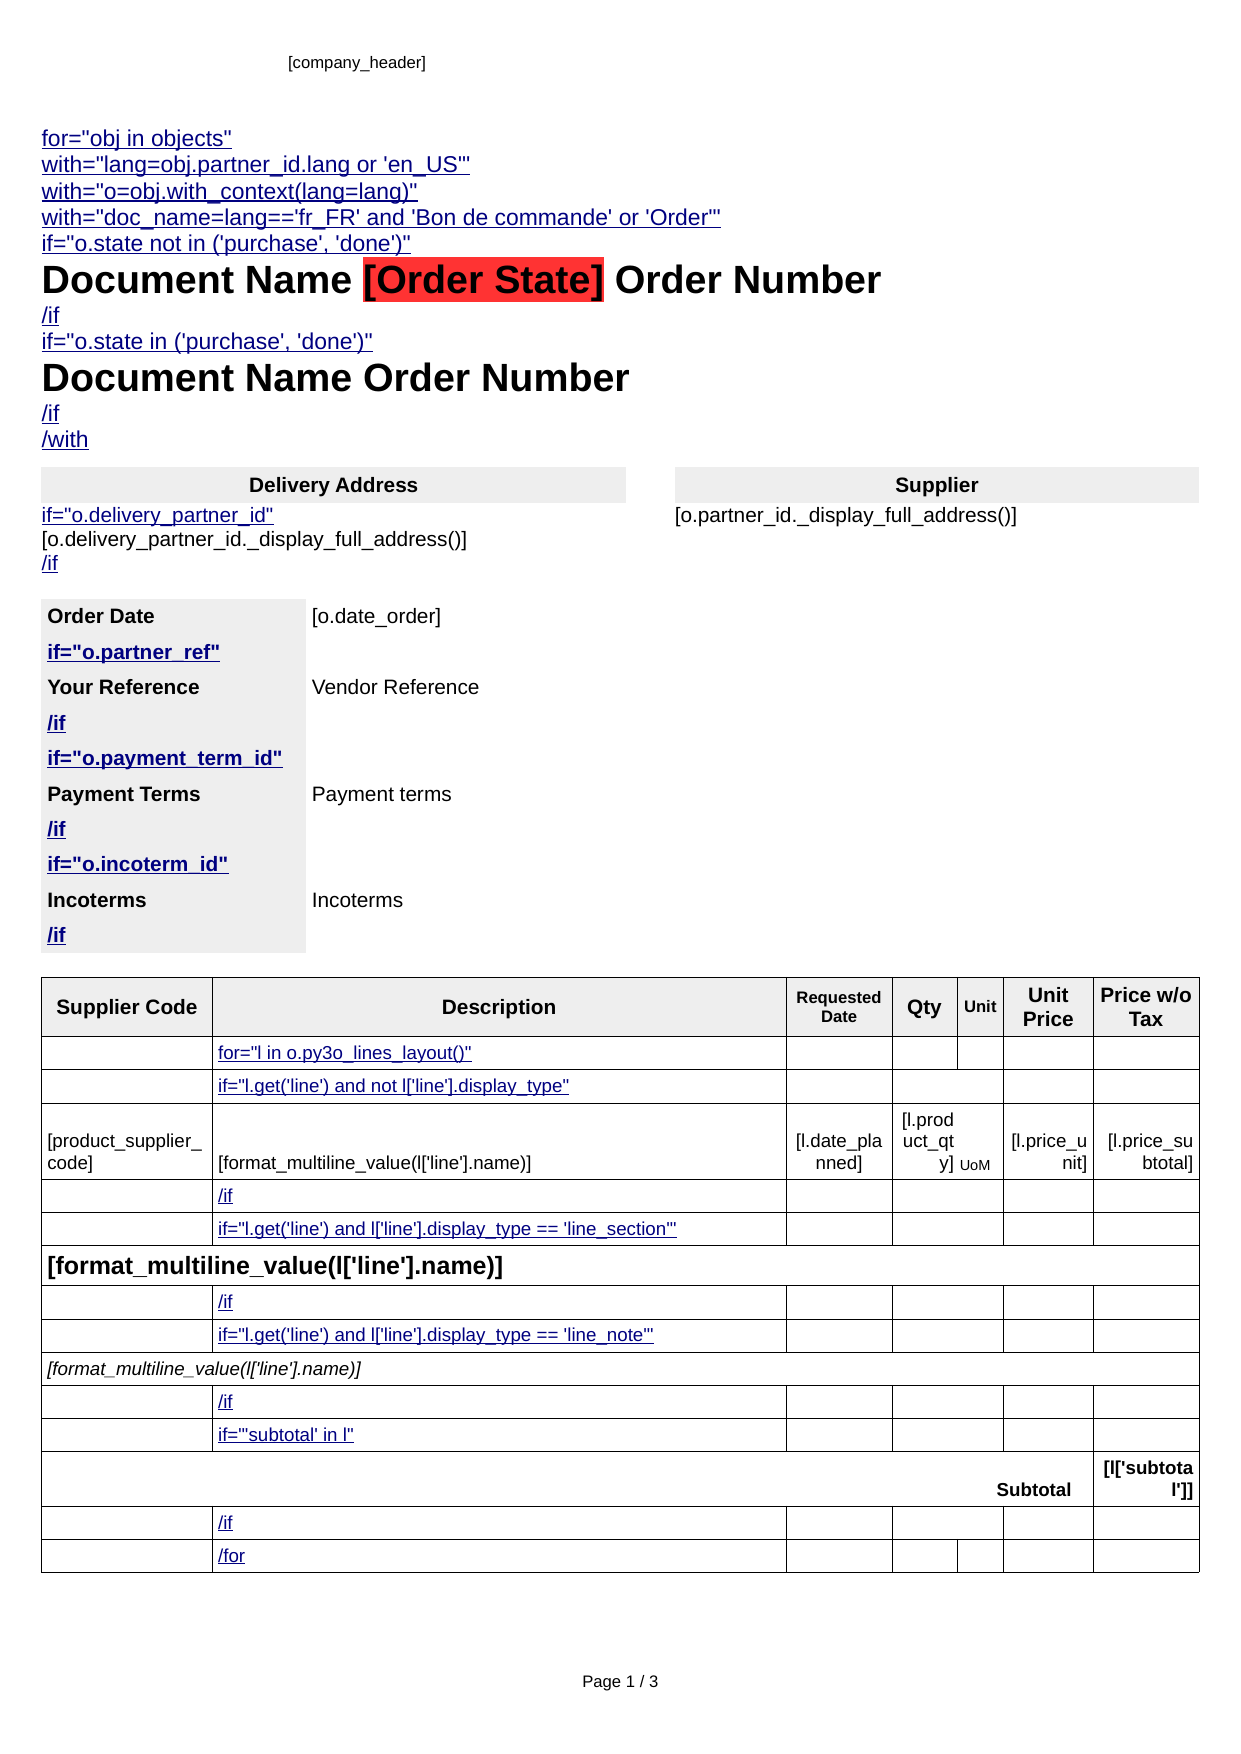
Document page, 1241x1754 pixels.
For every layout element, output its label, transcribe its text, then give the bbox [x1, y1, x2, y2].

table_cell [l['subtotal']] [1094, 1452, 1199, 1506]
table_cell [306, 634, 626, 669]
table_cell [893, 1540, 957, 1572]
table_header Requested Date [787, 978, 892, 1036]
table_cell Payment terms [306, 776, 626, 811]
table_cell [787, 1320, 892, 1352]
table_cell Incoterms [41, 882, 306, 917]
table_cell [1004, 1213, 1093, 1245]
table_header Unit Price [1004, 978, 1093, 1036]
table_cell if="l.get('line') and not l['line'].display_type" [213, 1070, 786, 1102]
table_cell [958, 1037, 1003, 1069]
table_cell /if [213, 1286, 786, 1318]
table_cell [1004, 1507, 1093, 1539]
text with="lang=obj.partner_id.lang or 'en_US'" [41, 151, 1199, 178]
table_cell UoM [957, 1104, 1003, 1179]
table_cell [958, 1540, 1003, 1572]
table_cell [893, 1070, 957, 1102]
table_cell [893, 1507, 957, 1539]
table_cell [1004, 1320, 1093, 1352]
table_cell [1094, 1070, 1199, 1102]
text for="obj in objects" [41, 125, 1199, 151]
table_header [676, 599, 1199, 953]
table_cell /if [213, 1386, 786, 1418]
table_cell [957, 1320, 1003, 1352]
table_cell [format_multiline_value(l['line'].name)] [42, 1353, 1199, 1385]
table_cell [l.price_subtotal] [1094, 1104, 1199, 1179]
table_cell Payment Terms [41, 776, 306, 811]
table_cell [42, 1419, 212, 1451]
table_cell if="o.delivery_partner_id" [o.delivery_partner_id._display_full_address()] /if [41, 503, 626, 574]
table_header Qty [893, 978, 957, 1036]
table_cell Subtotal [42, 1452, 1093, 1506]
table_cell [306, 846, 626, 882]
text /with [41, 426, 1199, 452]
table_cell [1004, 1286, 1093, 1318]
table_cell [893, 1037, 957, 1069]
table_cell /if [41, 917, 306, 953]
table_cell [1094, 1037, 1199, 1069]
table_cell [l.product_qty] [893, 1104, 957, 1179]
table_cell /if [213, 1180, 786, 1212]
table_cell [957, 1507, 1003, 1539]
table_cell [42, 1037, 212, 1069]
subtitle Document Name Order Number [41, 354, 1199, 400]
table_cell [42, 1540, 212, 1572]
table_header Price w/o Tax [1094, 978, 1199, 1036]
table_cell [o.partner_id._display_full_address()] [675, 503, 1199, 574]
table_cell [1094, 1180, 1199, 1212]
table_cell [format_multiline_value(l['line'].name)] [42, 1246, 1199, 1285]
table_cell [893, 1286, 957, 1318]
table_cell [1094, 1386, 1199, 1418]
text with="doc_name=lang=='fr_FR' and 'Bon de commande' or 'Order'" [41, 204, 1199, 230]
table_cell [957, 1419, 1003, 1451]
table_cell [957, 1286, 1003, 1318]
table_cell [1094, 1419, 1199, 1451]
text /if [41, 302, 1199, 328]
table_cell [306, 917, 626, 953]
table_cell [626, 503, 674, 574]
table_cell /for [213, 1540, 786, 1572]
table_cell [1004, 1037, 1093, 1069]
table_cell [306, 705, 626, 740]
table_cell if="o.partner_ref" [41, 634, 306, 669]
table_header Description [213, 978, 786, 1036]
table_header Supplier Code [42, 978, 212, 1036]
table_cell [306, 740, 626, 776]
table_cell [format_multiline_value(l['line'].name)] [213, 1104, 786, 1179]
table_cell [957, 1180, 1003, 1212]
table_cell if="l.get('line') and l['line'].display_type == 'line_section'" [213, 1213, 786, 1245]
table_header Delivery Address [41, 467, 626, 503]
table_cell [42, 1180, 212, 1212]
table_cell [42, 1070, 212, 1102]
table_cell [1094, 1213, 1199, 1245]
table_cell [306, 811, 626, 846]
subtitle Document Name [Order State] Order Number [41, 257, 1199, 302]
table_cell if="'subtotal' in l" [213, 1419, 786, 1451]
table_header [626, 599, 676, 953]
table_cell [787, 1070, 892, 1102]
table_cell [42, 1320, 212, 1352]
text with="o=obj.with_context(lang=lang)" [41, 178, 1199, 204]
table_cell [1094, 1320, 1199, 1352]
table_cell [893, 1180, 957, 1212]
table_cell [787, 1540, 892, 1572]
table_cell [957, 1070, 1003, 1102]
table_cell Your Reference [41, 669, 306, 705]
table_cell [42, 1286, 212, 1318]
table_cell [787, 1180, 892, 1212]
table_cell [787, 1507, 892, 1539]
table_cell if="l.get('line') and l['line'].display_type == 'line_note'" [213, 1320, 786, 1352]
table_cell Incoterms [306, 882, 626, 917]
table_cell [1094, 1507, 1199, 1539]
table_cell if="o.incoterm_id" [41, 846, 306, 882]
table_cell if="o.payment_term_id" [41, 740, 306, 776]
table_header [o.date_order] [306, 599, 626, 634]
table_cell [787, 1386, 892, 1418]
table_cell Vendor Reference [306, 669, 626, 705]
table_header Supplier [675, 467, 1199, 503]
table_cell [1094, 1540, 1199, 1572]
table_cell [42, 1386, 212, 1418]
table_cell [42, 1507, 212, 1539]
table_cell [893, 1320, 957, 1352]
table_cell [1004, 1180, 1093, 1212]
table_cell [1004, 1386, 1093, 1418]
table_cell [1004, 1540, 1093, 1572]
table_cell [1004, 1419, 1093, 1451]
table_cell /if [213, 1507, 786, 1539]
table_cell [1004, 1070, 1093, 1102]
text if="o.state in ('purchase', 'done')" [41, 328, 1199, 354]
text if="o.state not in ('purchase', 'done')" [41, 230, 1199, 257]
table_cell [787, 1037, 892, 1069]
table_header Order Date [41, 599, 306, 634]
table_cell /if [41, 705, 306, 740]
table_cell [893, 1213, 957, 1245]
table_cell [product_supplier_code] [42, 1104, 212, 1179]
table_header [626, 467, 674, 503]
table_cell [893, 1419, 957, 1451]
table_cell [957, 1386, 1003, 1418]
table_cell [957, 1213, 1003, 1245]
table_cell [787, 1419, 892, 1451]
table_cell [787, 1286, 892, 1318]
text /if [41, 400, 1199, 426]
table_cell [1094, 1286, 1199, 1318]
table_cell [787, 1213, 892, 1245]
table_cell /if [41, 811, 306, 846]
table_cell [893, 1386, 957, 1418]
table_header Unit [958, 978, 1003, 1036]
table_cell [l.price_unit] [1004, 1104, 1093, 1179]
table_cell [l.date_planned] [787, 1104, 892, 1179]
table_cell for="l in o.py3o_lines_layout()" [213, 1037, 786, 1069]
table_cell [42, 1213, 212, 1245]
